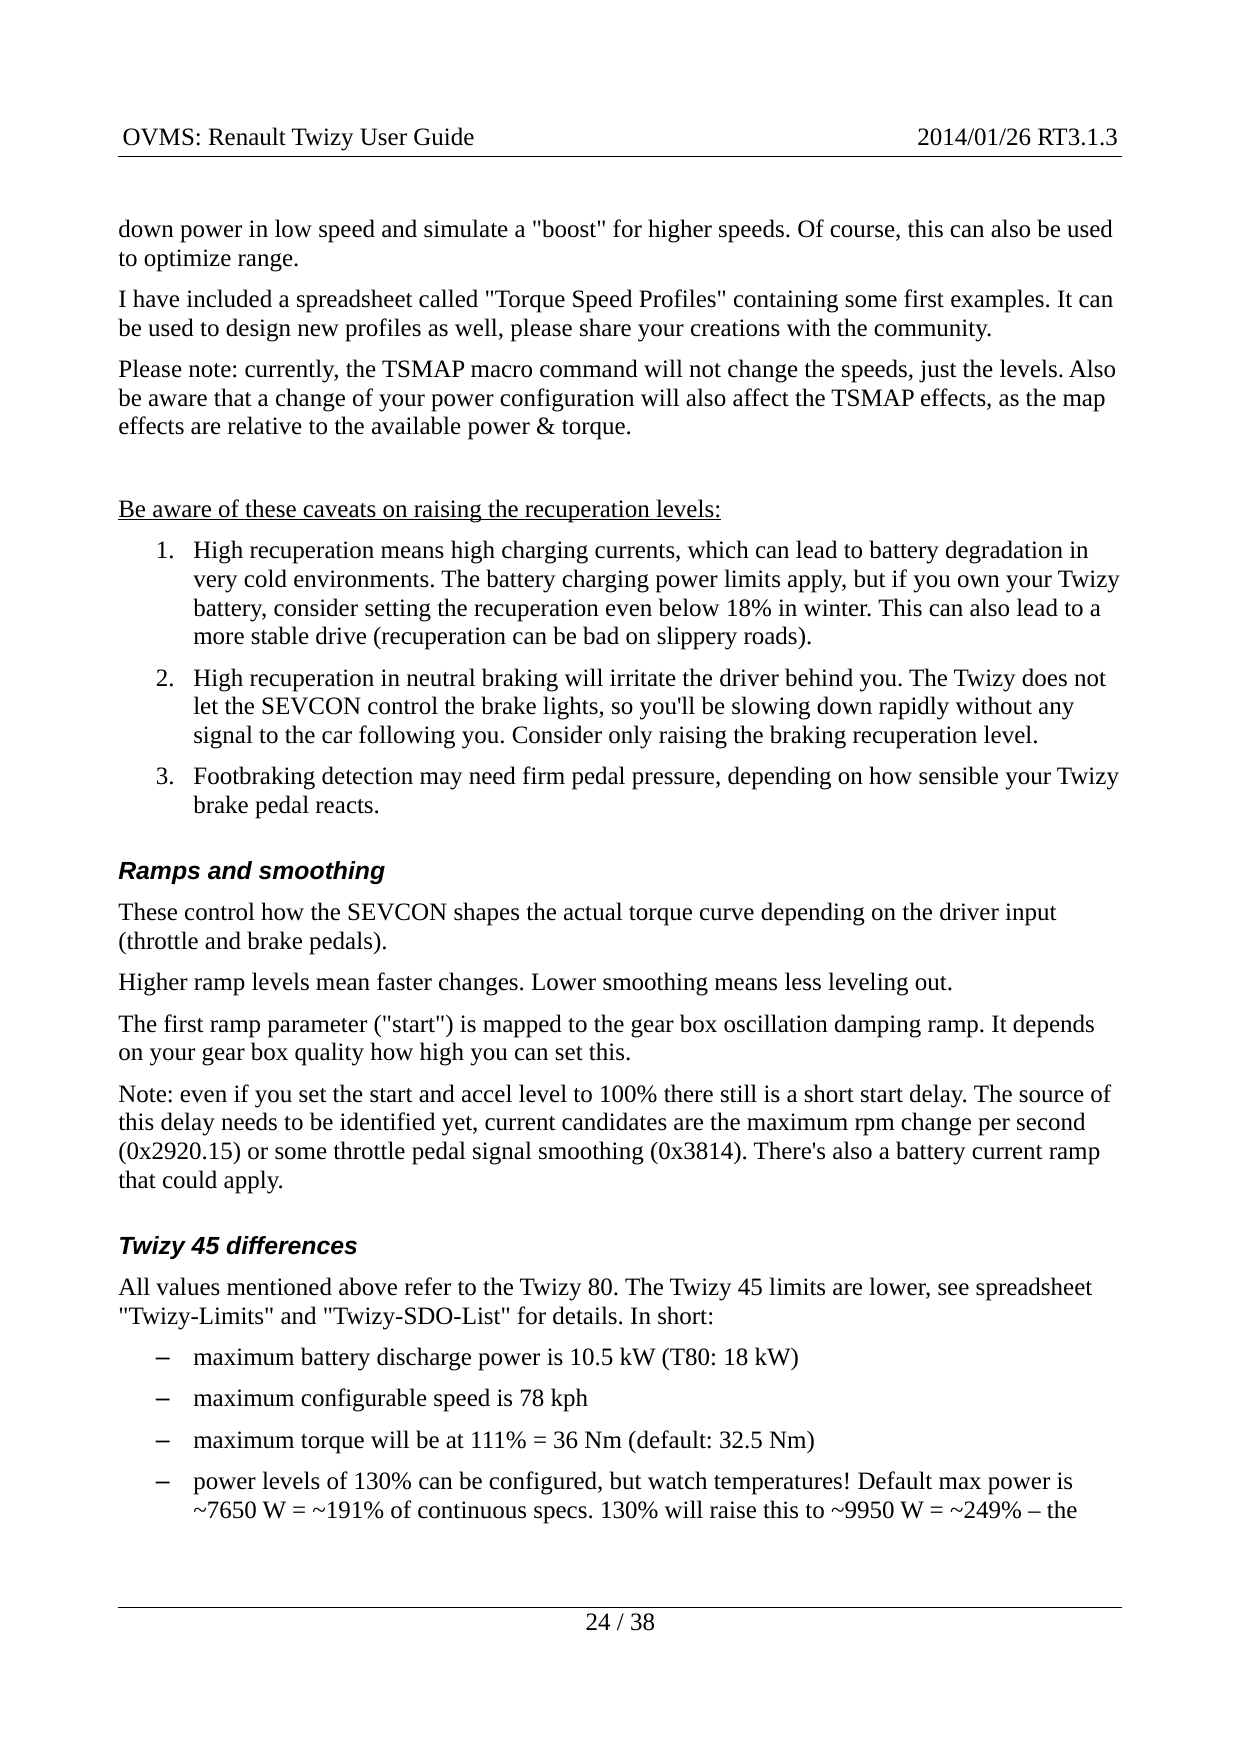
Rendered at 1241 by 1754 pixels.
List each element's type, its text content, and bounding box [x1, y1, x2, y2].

text The first ramp parameter ("start") is mapped to the gear box oscillation damping ramp. It depends on your gear box quality how high you can set this. [118, 1009, 1122, 1066]
list Footbraking detection may need firm pedal pressure, depending on how sensible your Twizy brake pedal reacts. [156, 761, 1122, 819]
list maximum configurable speed is 78 kph [156, 1383, 1122, 1412]
list High recuperation means high charging currents, which can lead to battery degradation in very cold environments. The battery charging power limits apply, but if you own your Twizy battery, consider setting the recuperation even below 18% in winter. This can also lead to a more stable drive (recuperation can be bad on slippery roads). [156, 535, 1122, 650]
list maximum torque will be at 111% = 36 Nm (default: 32.5 Nm) [156, 1425, 1122, 1453]
text All values mentioned above refer to the Twizy 80. The Twizy 45 limits are lower, see spreadsheet "Twizy-Limits" and "Twizy-SDO-List" for details. In short: [118, 1272, 1122, 1330]
text Please note: currently, the TSMAP macro command will not change the speeds, just the levels. Also be aware that a change of your power configuration will also affect the TSMAP effects, as the map effects are relative to the available power & torque. [118, 354, 1122, 440]
list maximum battery discharge power is 10.5 kW (T80: 18 kW) [156, 1342, 1122, 1371]
subtitle Ramps and smoothing [118, 856, 1122, 885]
text down power in low speed and simulate a "boost" for higher speeds. Of course, this can also be used to optimize range. [118, 214, 1122, 271]
list High recuperation in neutral braking will irritate the driver behind you. The Twizy does not let the SEVCON control the brake lights, so you'll be slowing down rapidly without any signal to the car following you. Consider only raising the braking recuperation level. [156, 663, 1122, 749]
text Note: even if you set the start and accel level to 100% there still is a short start delay. The source of this delay needs to be identified yet, current candidates are the maximum rpm change per second (0x2920.15) or some throttle pedal signal smoothing (0x3814). There's also a battery current ramp that could apply. [118, 1079, 1122, 1194]
text Be aware of these caveats on raising the recuperation levels: [118, 494, 1122, 523]
subtitle Twizy 45 differences [118, 1231, 1122, 1260]
text These control how the SEVCON shapes the actual torque curve depending on the driver input (throttle and brake pedals). [118, 897, 1122, 955]
list power levels of 130% can be configured, but watch temperatures! Default max power is ~7650 W = ~191% of continuous specs. 130% will raise this to ~9950 W = ~249% – the [156, 1466, 1122, 1523]
text Higher ramp levels mean faster changes. Lower smoothing means less leveling out. [118, 967, 1122, 996]
text I have included a spreadsheet called "Torque Speed Profiles" containing some first examples. It can be used to design new profiles as well, please share your creations with the community. [118, 284, 1122, 341]
